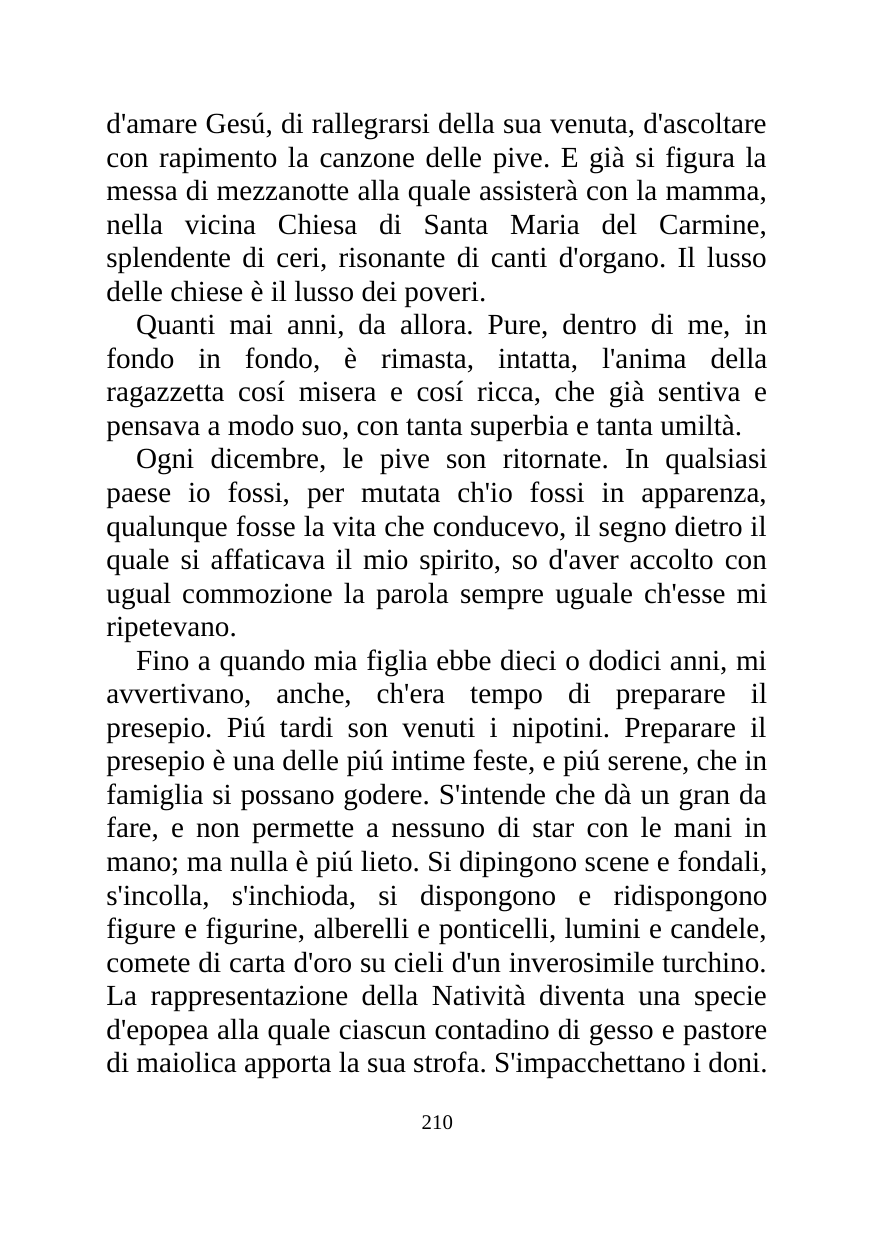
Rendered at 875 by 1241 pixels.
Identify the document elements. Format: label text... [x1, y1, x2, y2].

text Fino a quando mia figlia ebbe dieci o dodici anni, mi avvertivano, anche, ch'era tempo di preparare il presepio. Piú tardi son venuti i nipotini. Preparare il presepio è una delle piú intime feste, e piú serene, che in famiglia si possano godere. S'intende che dà un gran da fare, e non permette a nessuno di star con le mani in mano; ma nulla è piú lieto. Si dipingono scene e fondali, s'incolla, s'inchioda, si dispongono e ridispongono figure e figurine, alberelli e ponticelli, lumini e candele, comete di carta d'oro su cieli d'un inverosimile turchino. La rappresentazione della Natività diventa una specie d'epopea alla quale ciascun contadino di gesso e pastore di maiolica apporta la sua strofa. S'impacchettano i doni. [106, 643, 768, 1079]
text Quanti mai anni, da allora. Pure, dentro di me, in fondo in fondo, è rimasta, intatta, l'anima della ragazzetta cosí misera e cosí ricca, che già sentiva e pensava a modo suo, con tanta superbia e tanta umiltà. [106, 307, 768, 442]
text Ogni dicembre, le pive son ritornate. In qualsiasi paese io fossi, per mutata ch'io fossi in apparenza, qualunque fosse la vita che conducevo, il segno dietro il quale si affaticava il mio spirito, so d'aver accolto con ugual commozione la parola sempre uguale ch'esse mi ripetevano. [106, 442, 768, 643]
text d'amare Gesú, di rallegrarsi della sua venuta, d'ascoltare con rapimento la canzone delle pive. E già si figura la messa di mezzanotte alla quale assisterà con la mamma, nella vicina Chiesa di Santa Maria del Carmine, splendente di ceri, risonante di canti d'organo. Il lusso delle chiese è il lusso dei poveri. [106, 106, 768, 307]
